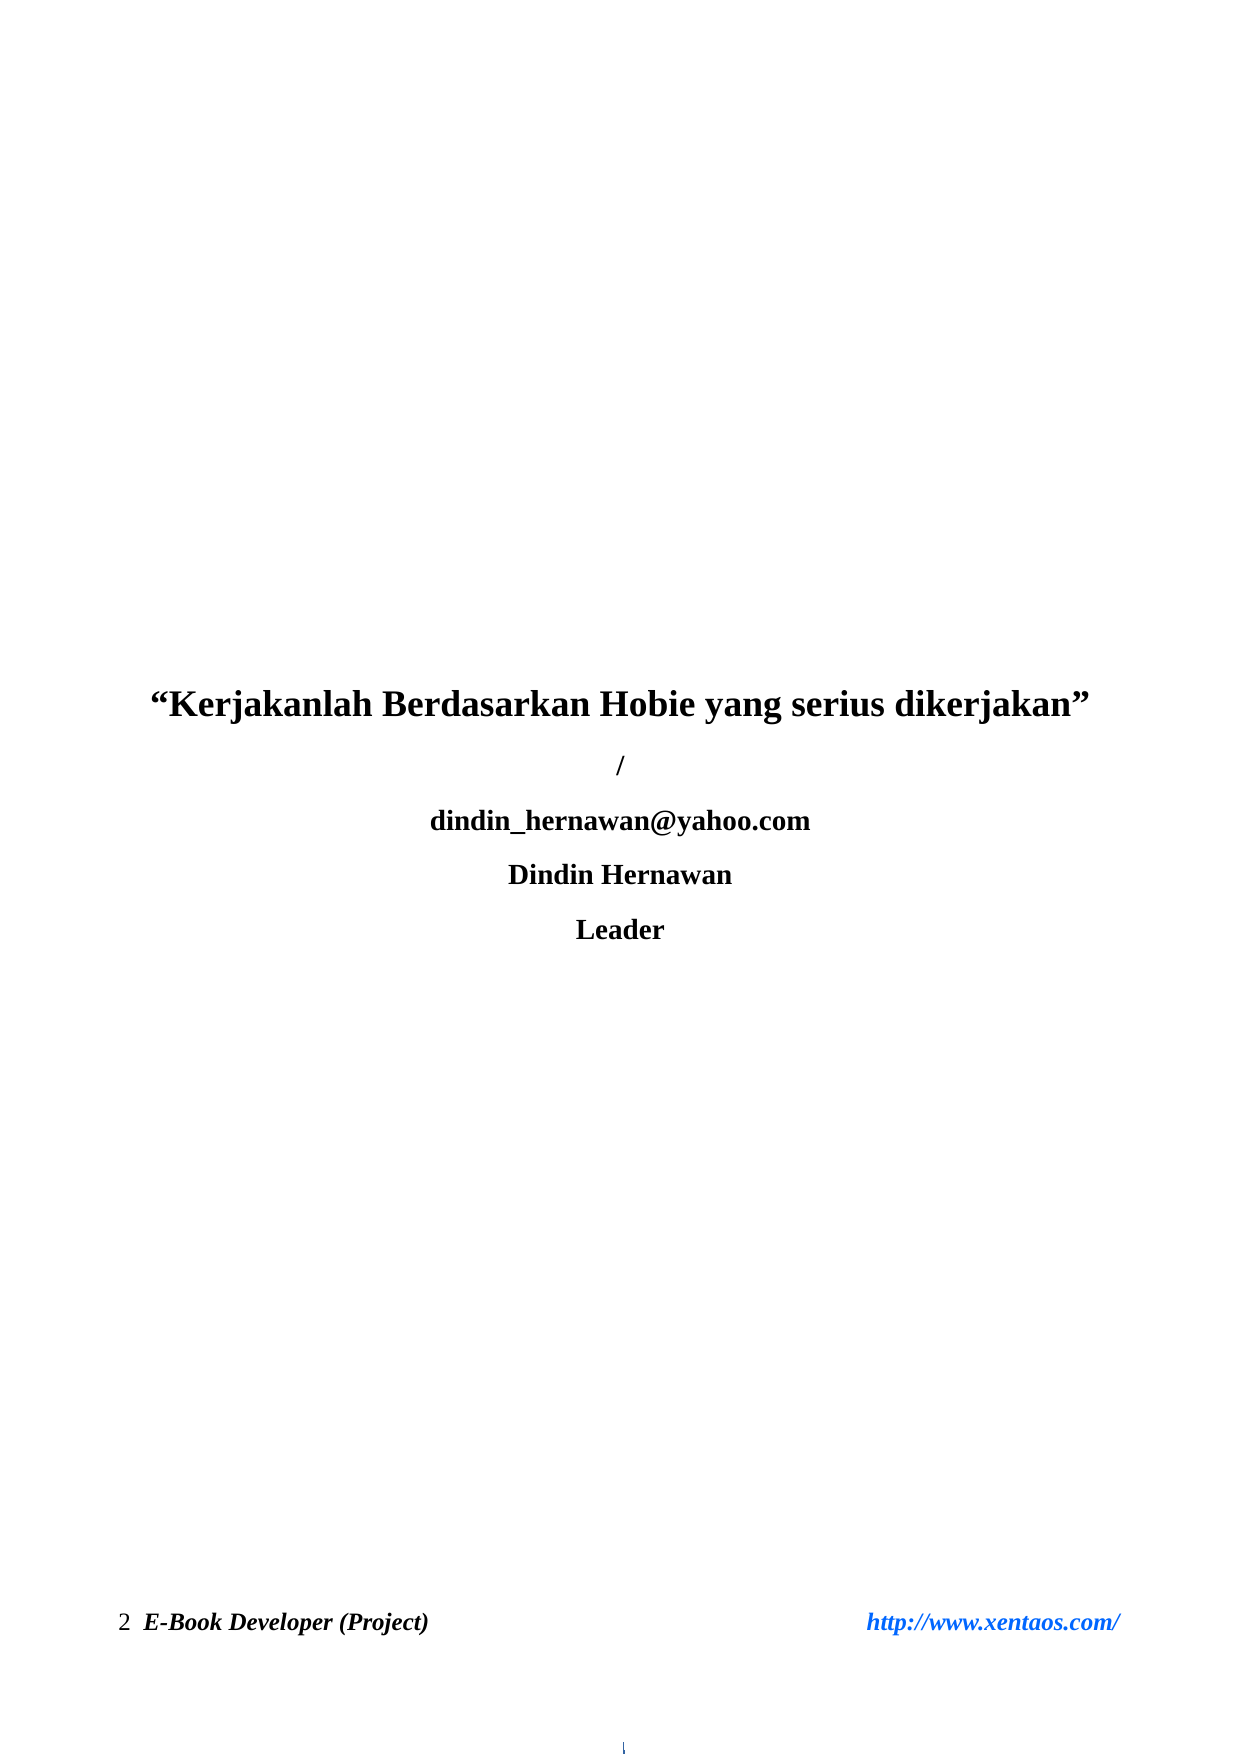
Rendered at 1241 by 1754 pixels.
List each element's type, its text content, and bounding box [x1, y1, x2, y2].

text Leader [118, 912, 1122, 946]
text dindin_hernawan@yahoo.com [118, 803, 1122, 836]
text Dindin Hernawan [118, 857, 1122, 891]
text / [118, 748, 1122, 781]
text “Kerjakanlah Berdasarkan Hobie yang serius dikerjakan” [118, 682, 1122, 725]
